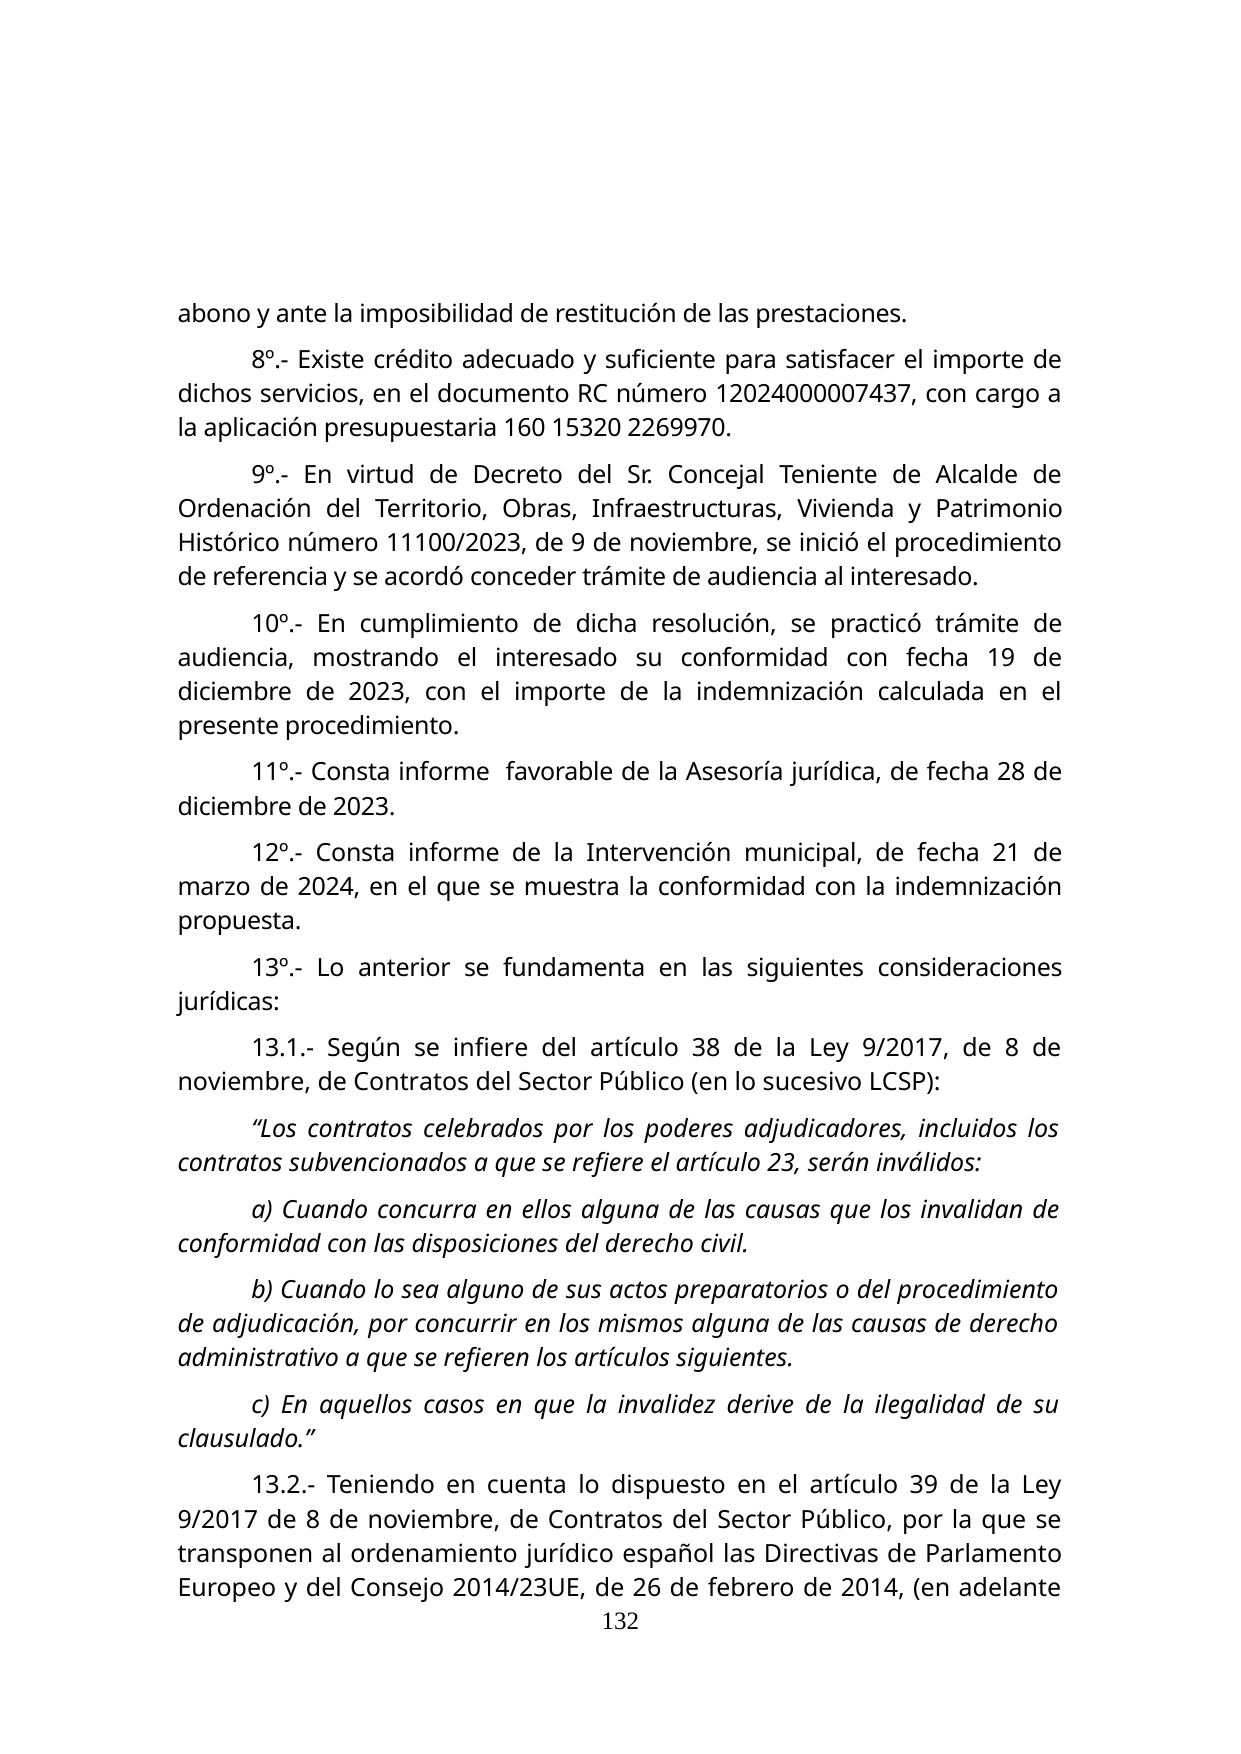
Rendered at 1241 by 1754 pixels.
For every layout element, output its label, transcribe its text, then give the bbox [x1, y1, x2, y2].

text 12º.- Consta informe de la Intervención municipal, de fecha 21 de marzo de 2024, en el que se muestra la conformidad con la indemnización propuesta. [177, 835, 1063, 937]
text 13.1.- Según se infiere del artículo 38 de la Ley 9/2017, de 8 de noviembre, de Contratos del Sector Público (en lo sucesivo LCSP): [177, 1030, 1063, 1098]
text b) Cuando lo sea alguno de sus actos preparatorios o del procedimiento de adjudicación, por concurrir en los mismos alguna de las causas de derecho administrativo a que se refieren los artículos siguientes. [177, 1272, 1063, 1374]
text 10º.- En cumplimiento de dicha resolución, se practicó trámite de audiencia, mostrando el interesado su conformidad con fecha 19 de diciembre de 2023, con el importe de la indemnización calculada en el presente procedimiento. [177, 605, 1063, 742]
text 9º.- En virtud de Decreto del Sr. Concejal Teniente de Alcalde de Ordenación del Territorio, Obras, Infraestructuras, Vivienda y Patrimonio Histórico número 11100/2023, de 9 de noviembre, se inició el procedimiento de referencia y se acordó conceder trámite de audiencia al interesado. [177, 457, 1063, 593]
text 11º.- Consta informe favorable de la Asesoría jurídica, de fecha 28 de diciembre de 2023. [177, 754, 1063, 822]
text c) En aquellos casos en que la invalidez derive de la ilegalidad de su clausulado.” [177, 1387, 1063, 1455]
text abono y ante la imposibilidad de restitución de las prestaciones. [177, 295, 1063, 329]
text “Los contratos celebrados por los poderes adjudicadores, incluidos los contratos subvencionados a que se refiere el artículo 23, serán inválidos: [177, 1111, 1063, 1179]
text 13.2.- Teniendo en cuenta lo dispuesto en el artículo 39 de la Ley 9/2017 de 8 de noviembre, de Contratos del Sector Público, por la que se transponen al ordenamiento jurídico español las Directivas de Parlamento Europeo y del Consejo 2014/23UE, de 26 de febrero de 2014, (en adelante [177, 1467, 1063, 1603]
text a) Cuando concurra en ellos alguna de las causas que los invalidan de conformidad con las disposiciones del derecho civil. [177, 1191, 1063, 1259]
text 8º.- Existe crédito adecuado y suficiente para satisfacer el importe de dichos servicios, en el documento RC número 12024000007437, con cargo a la aplicación presupuestaria 160 15320 2269970. [177, 342, 1063, 444]
text 13º.- Lo anterior se fundamenta en las siguientes consideraciones jurídicas: [177, 949, 1063, 1017]
